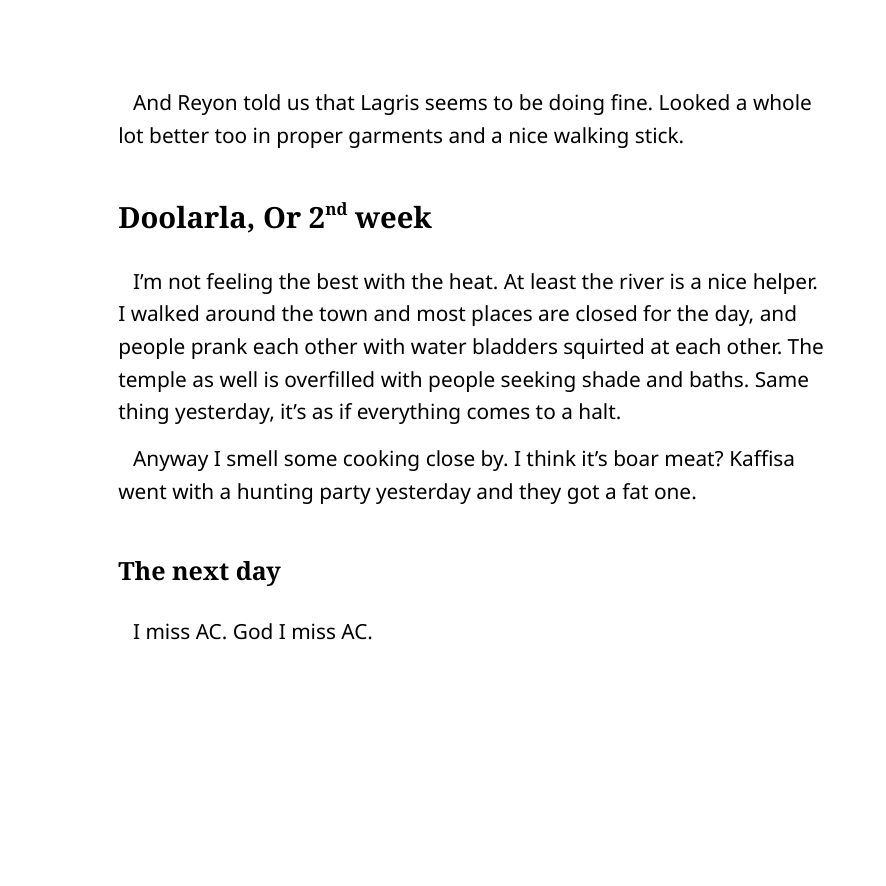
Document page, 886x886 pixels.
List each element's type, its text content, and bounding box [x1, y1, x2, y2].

text Anyway I smell some cooking close by. I think it’s boar meat? Kaffisa went with a hunting party yesterday and they got a fat one. [118, 444, 827, 506]
text And Reyon told us that Lagris seems to be doing fine. Looked a whole lot better too in proper garments and a nice walking stick. [118, 88, 827, 149]
text I miss AC. God I miss AC. [118, 617, 827, 646]
text I’m not feeling the best with the heat. At least the river is a nice helper. I walked around the town and most places are closed for the day, and people prank each other with water bladders squirted at each other. The temple as well is overfilled with people seeking shade and baths. Same thing yesterday, it’s as if everything comes to a halt. [118, 267, 827, 426]
subtitle Doolarla, Or 2nd week [118, 198, 827, 237]
subtitle The next day [118, 554, 827, 588]
